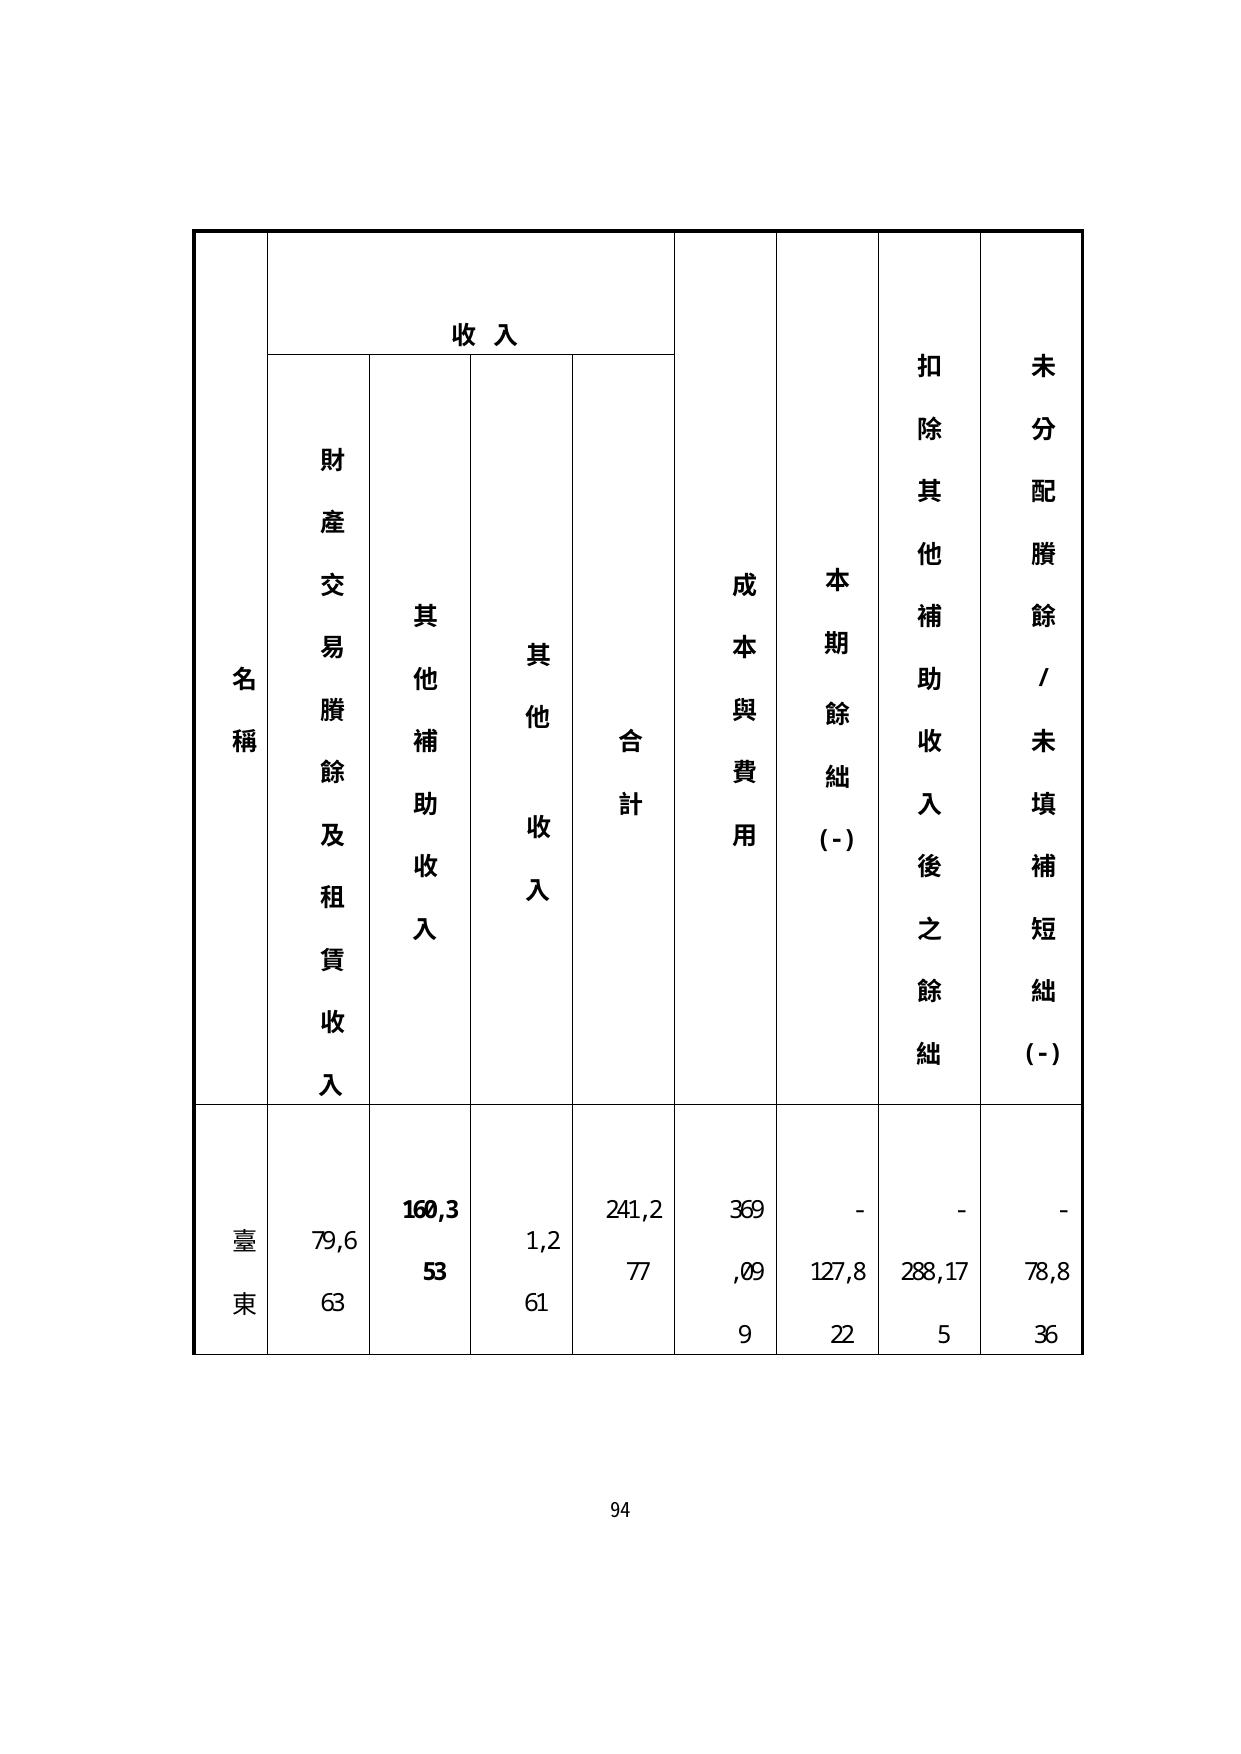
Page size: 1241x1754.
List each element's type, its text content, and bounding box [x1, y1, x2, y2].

table_header 未分配賸餘/未填補短絀(-) [981, 233, 1081, 1104]
table_cell -288,175 [879, 1105, 980, 1354]
table_cell 1,261 [471, 1105, 572, 1354]
table_cell 其他 收入 [471, 355, 572, 1104]
table_cell 79,663 [268, 1105, 369, 1354]
table_cell -127,822 [777, 1105, 878, 1354]
table_header 本期 餘絀(-) [777, 233, 878, 1104]
table_cell 臺東 [196, 1105, 267, 1354]
table_cell 合計 [573, 355, 674, 1104]
table_header 收入 [268, 233, 674, 354]
table_cell -78,836 [981, 1105, 1081, 1354]
table_cell 160,353 [370, 1105, 470, 1354]
table_header 名稱 [196, 233, 267, 1104]
table_cell 財產交易賸餘及租賃收入 [268, 355, 369, 1104]
table_header 成本與費用 [675, 233, 776, 1104]
table_cell 241,277 [573, 1105, 674, 1354]
table_header 扣除其他補助收入後之餘絀 [879, 233, 980, 1104]
table_cell 369,099 [675, 1105, 776, 1354]
table_cell 其他補助收入 [370, 355, 470, 1104]
